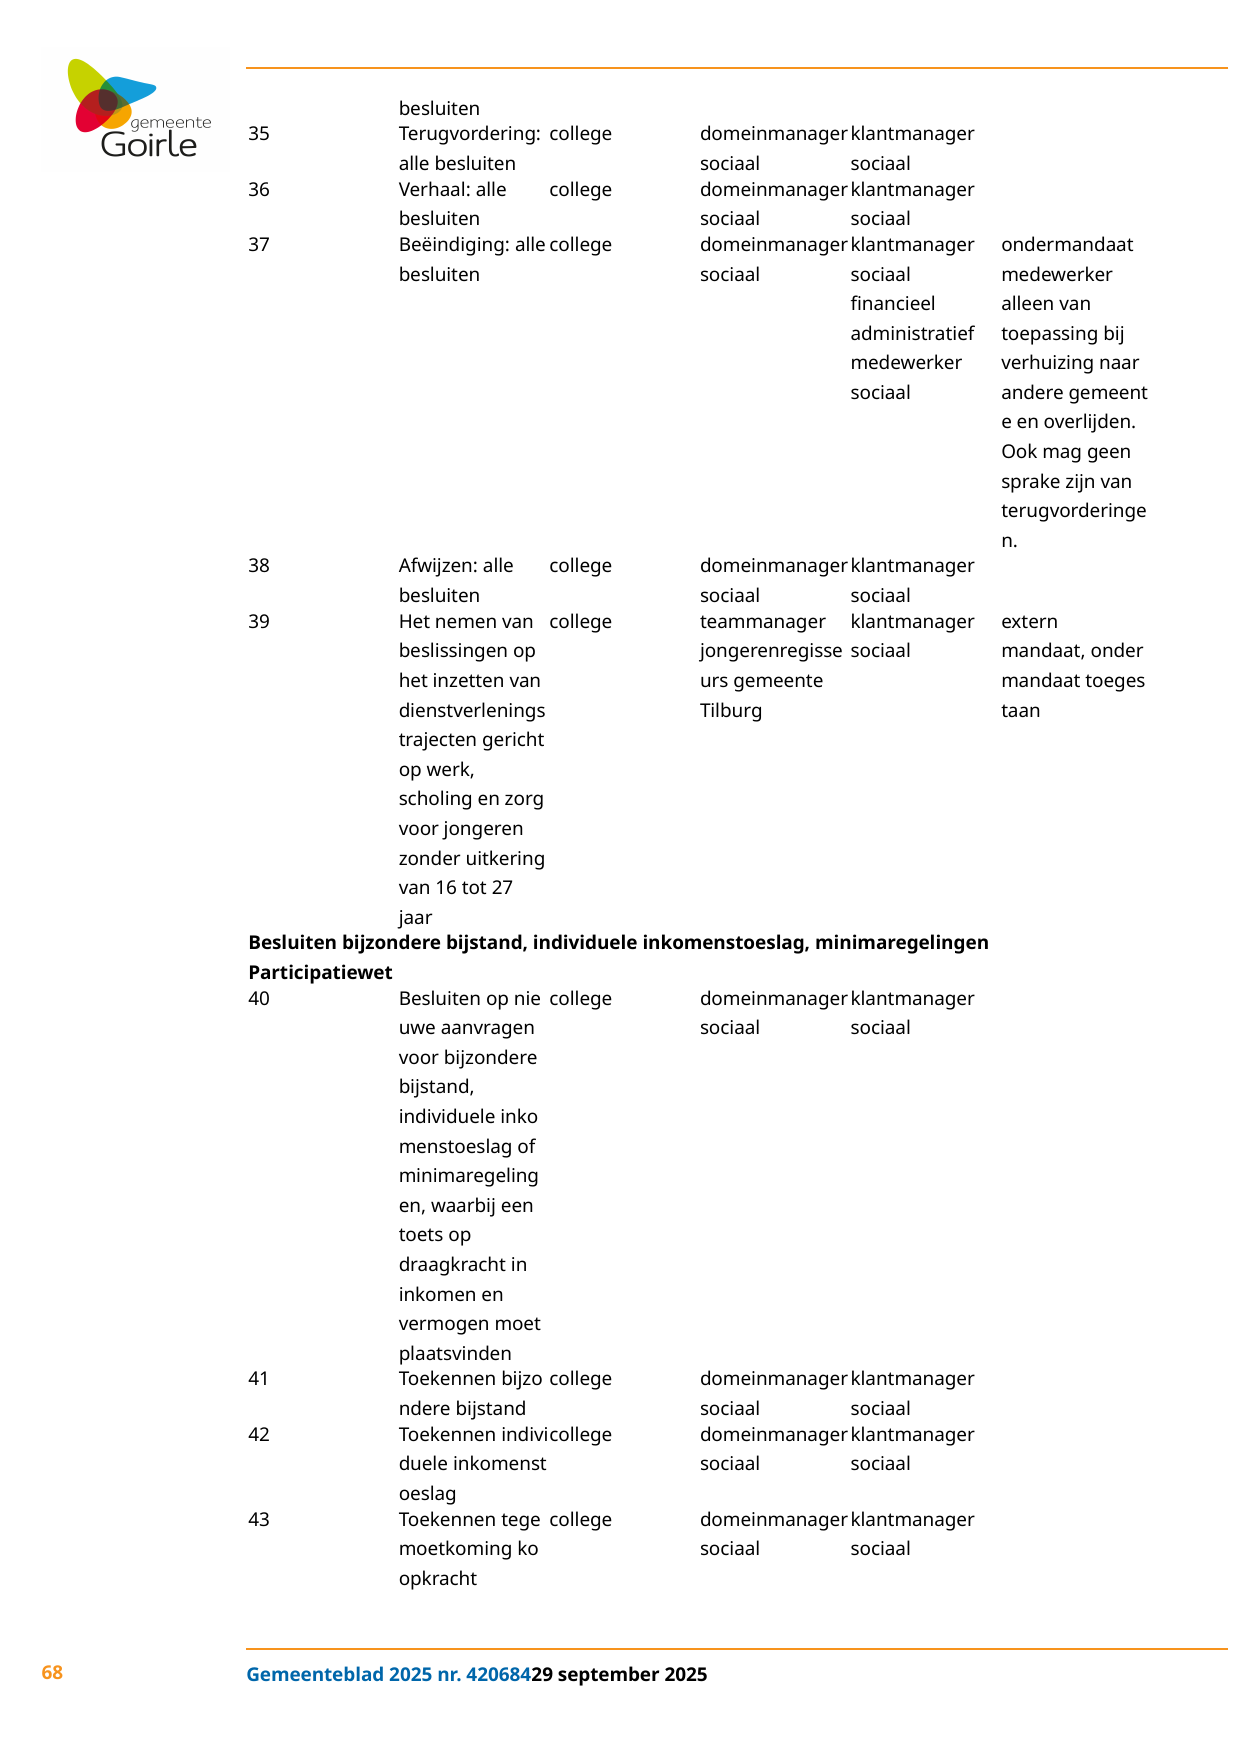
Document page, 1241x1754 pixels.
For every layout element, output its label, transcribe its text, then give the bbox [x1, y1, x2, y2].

table_cell Verhaal: alle besluiten [399, 176, 549, 231]
table_cell [1001, 1506, 1152, 1591]
table_cell klantmanager sociaal [850, 553, 1001, 608]
table_cell 39 [248, 608, 398, 929]
table_cell klantmanager sociaal financieel administratief medewerker sociaal [850, 231, 1001, 553]
picture [41, 47, 231, 172]
table_cell [1001, 985, 1152, 1366]
table_cell Terugvordering: alle besluiten [399, 121, 549, 176]
table_cell besluiten [399, 95, 549, 121]
table_cell college [549, 176, 700, 231]
table_cell [1001, 1366, 1152, 1421]
table_cell klantmanager sociaal [850, 176, 1001, 231]
table_cell [1001, 121, 1152, 176]
table_cell college [549, 608, 700, 929]
table_cell klantmanager sociaal [850, 985, 1001, 1366]
table_cell college [549, 1506, 700, 1591]
table_cell college [549, 1366, 700, 1421]
table_cell Besluiten bijzondere bijstand, individuele inkomenstoeslag, minimaregelingen Participatiewet [248, 930, 1152, 985]
table_cell klantmanager sociaal [850, 608, 1001, 929]
table_cell Toekennen individuele inkomenstoeslag [399, 1421, 549, 1506]
table_cell college [549, 121, 700, 176]
table_cell klantmanager sociaal [850, 1421, 1001, 1506]
table_cell domeinmanager sociaal [700, 121, 850, 176]
table_cell college [549, 985, 700, 1366]
table_cell [1001, 553, 1152, 608]
table_cell Afwijzen: alle besluiten [399, 553, 549, 608]
table_cell [1001, 176, 1152, 231]
table_cell [850, 95, 1001, 121]
table_cell extern mandaat, ondermandaat toegestaan [1001, 608, 1152, 929]
table_cell 36 [248, 176, 398, 231]
table_cell 40 [248, 985, 398, 1366]
table_cell domeinmanager sociaal [700, 553, 850, 608]
table_cell 42 [248, 1421, 398, 1506]
table_cell domeinmanager sociaal [700, 1421, 850, 1506]
table_cell Besluiten op nieuwe aanvragen voor bijzondere bijstand, individuele inkomenstoeslag of minimaregelingen, waarbij een toets op draagkracht in inkomen en vermogen moet plaatsvinden [399, 985, 549, 1366]
table_cell 41 [248, 1366, 398, 1421]
table_cell klantmanager sociaal [850, 1506, 1001, 1591]
table_cell [1001, 95, 1152, 121]
table_cell ondermandaat medewerker alleen van toepassing bij verhuizing naar andere gemeente en overlijden. Ook mag geen sprake zijn van terugvorderingen. [1001, 231, 1152, 553]
table_cell 37 [248, 231, 398, 553]
table_cell [1001, 1421, 1152, 1506]
table_cell 38 [248, 553, 398, 608]
table_cell Toekennen bijzondere bijstand [399, 1366, 549, 1421]
table_cell domeinmanager sociaal [700, 1366, 850, 1421]
table_cell [248, 95, 398, 121]
table_cell college [549, 231, 700, 553]
table_cell Toekennen tegemoetkoming koopkracht [399, 1506, 549, 1591]
table_cell college [549, 1421, 700, 1506]
table_cell Het nemen van beslissingen op het inzetten van dienstverleningstrajecten gericht op werk, scholing en zorg voor jongeren zonder uitkering van 16 tot 27 jaar [399, 608, 549, 929]
table_cell [700, 95, 850, 121]
table_cell domeinmanager sociaal [700, 985, 850, 1366]
table_cell [549, 95, 700, 121]
table_cell domeinmanager sociaal [700, 231, 850, 553]
table_cell 35 [248, 121, 398, 176]
table_cell teammanager jongerenregisseurs gemeente Tilburg [700, 608, 850, 929]
table_cell 43 [248, 1506, 398, 1591]
table_cell college [549, 553, 700, 608]
table_cell Beëindiging: alle besluiten [399, 231, 549, 553]
table_cell klantmanager sociaal [850, 121, 1001, 176]
table_cell klantmanager sociaal [850, 1366, 1001, 1421]
table_cell domeinmanager sociaal [700, 176, 850, 231]
table_cell domeinmanager sociaal [700, 1506, 850, 1591]
